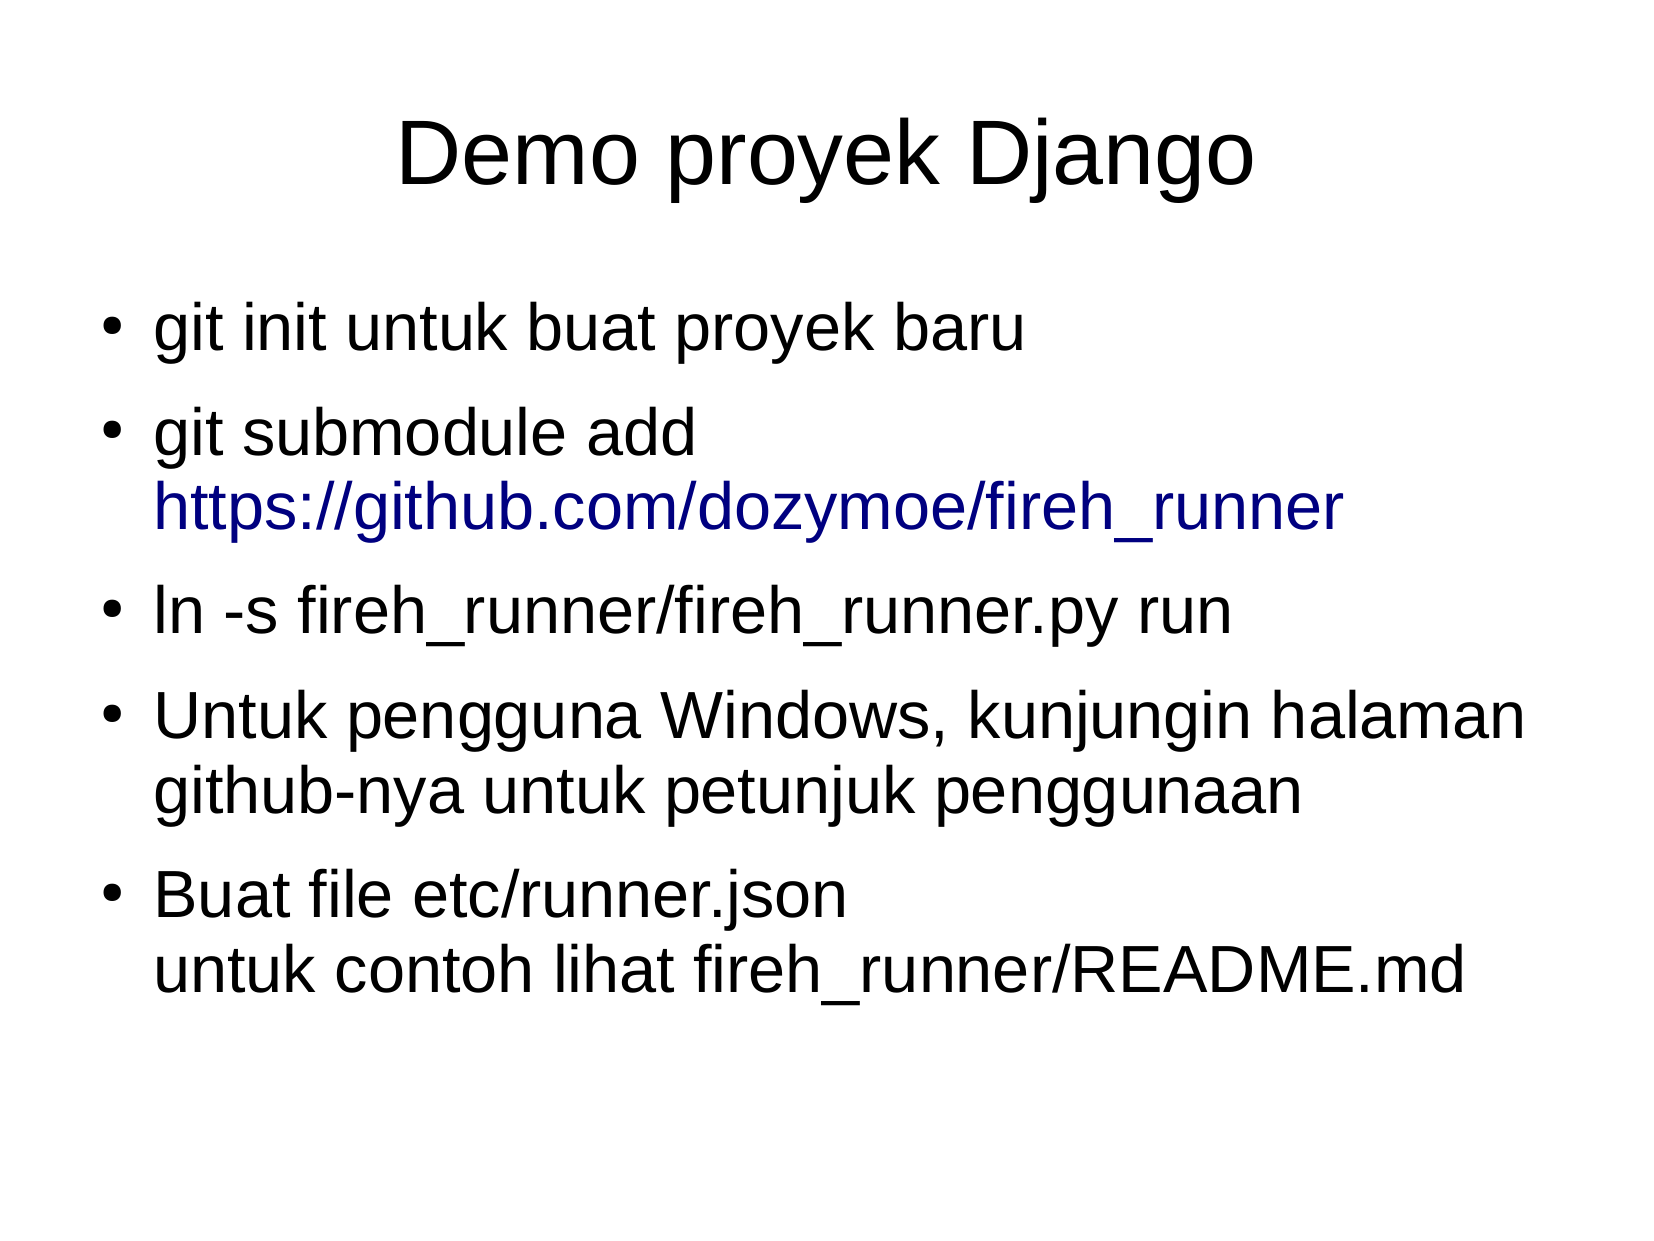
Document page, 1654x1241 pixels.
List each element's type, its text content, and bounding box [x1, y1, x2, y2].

list git init untuk buat proyek baru git submodule add https://github.com/dozymoe/fireh_runner ln -s fireh_runner/fireh_runner.py run Untuk pengguna Windows, kunjungin halaman github-nya untuk petunjuk penggunaan Buat file etc/runner.json untuk contoh lihat fireh_runner/README.md [82, 290, 1571, 1010]
title Demo proyek Django [82, 49, 1571, 257]
